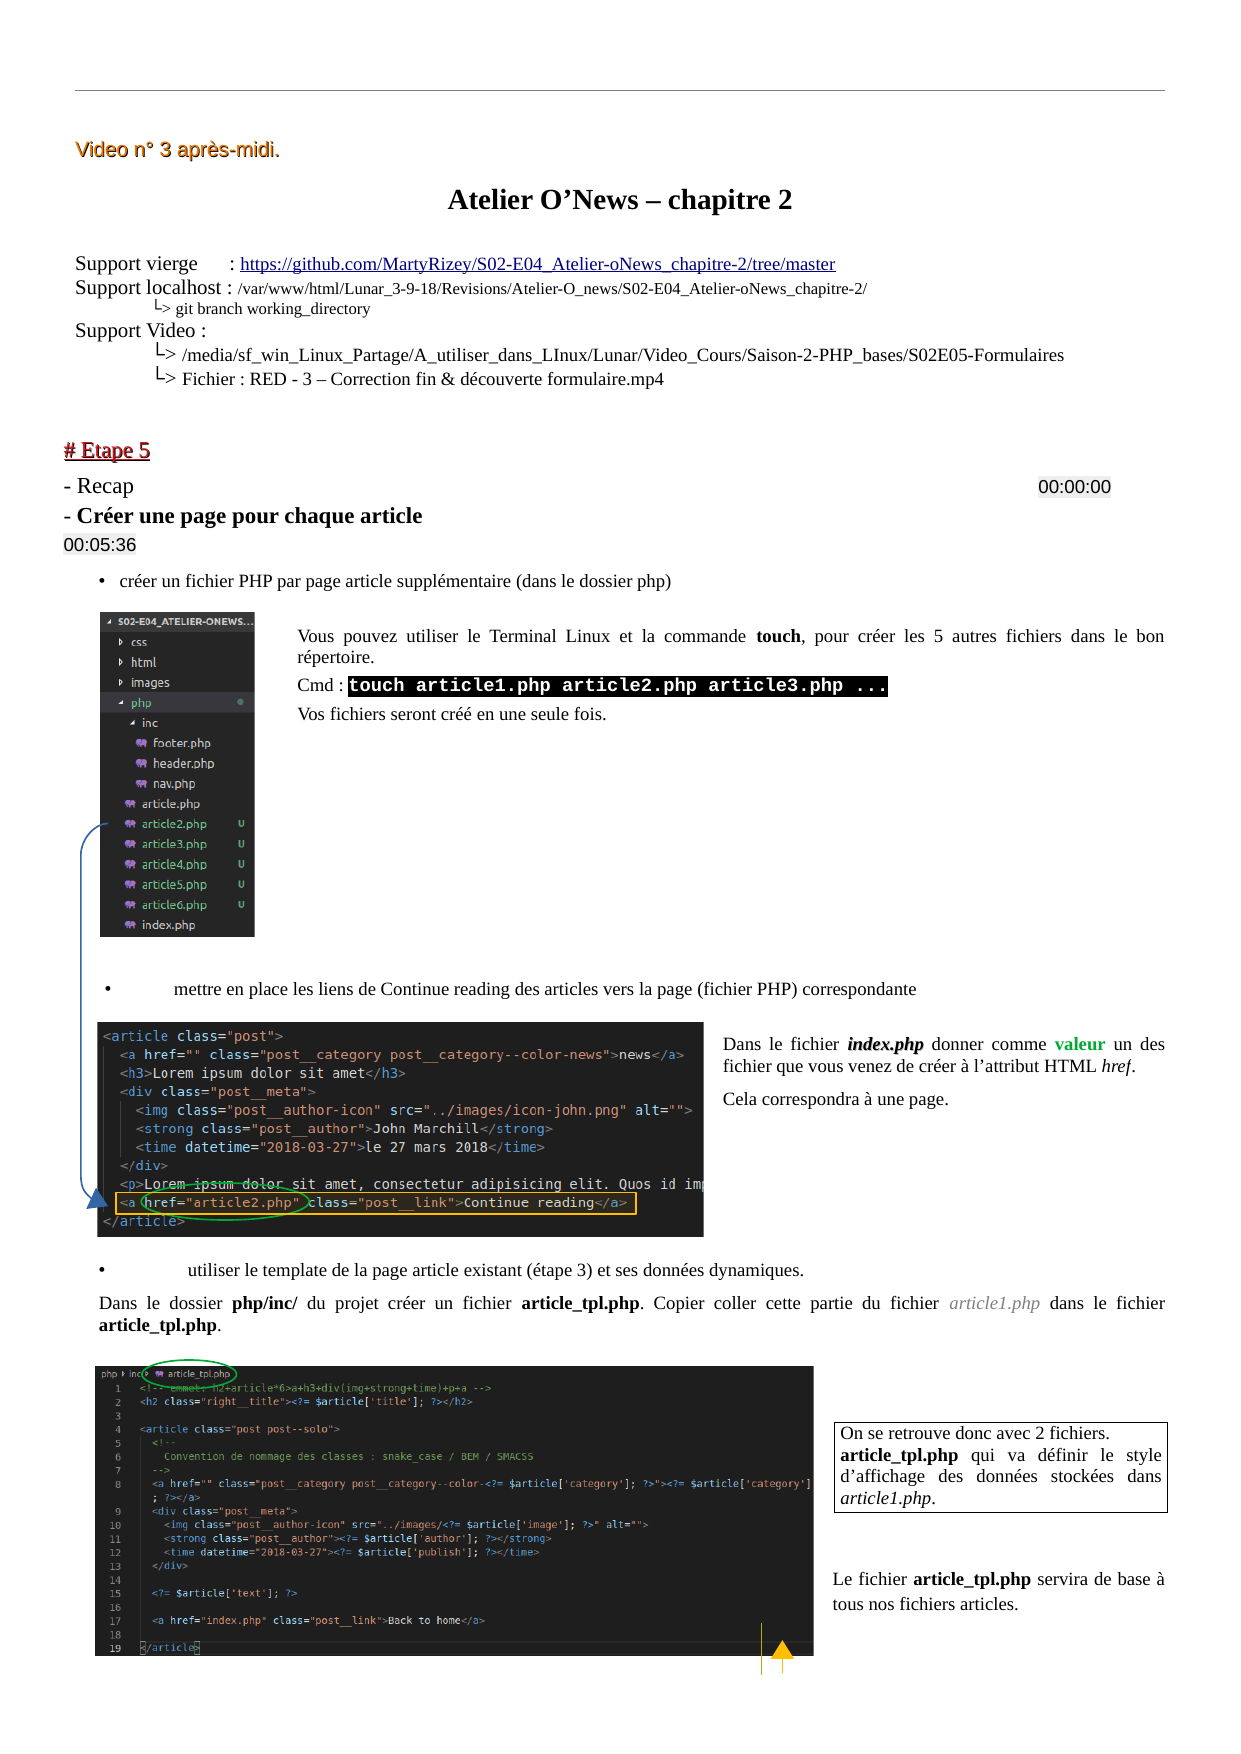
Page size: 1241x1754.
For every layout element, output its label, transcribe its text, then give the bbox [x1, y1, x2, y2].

picture [100, 612, 255, 937]
text Vos fichiers seront créé en une seule fois. [255, 703, 1165, 724]
text - Recap 00:00:00 [63, 472, 1165, 499]
text └> /media/sf_win_Linux_Partage/A_utiliser_dans_LInux/Lunar/Video_Cours/Saison-2-PHP_bases/S02E05-Formulaires [75, 342, 1165, 366]
text Le fichier article_tpl.php servira de base à tous nos fichiers articles. [814, 1568, 1165, 1614]
list utiliser le template de la page article existant (étape 3) et ses données dynamiques. [99, 1258, 1165, 1280]
text Atelier O’News – chapitre 2 [75, 182, 1165, 216]
text Cmd : touch article1.php article2.php article3.php ... [255, 674, 1165, 697]
picture [95, 1366, 814, 1656]
text [63, 1568, 95, 1614]
text Support localhost : /var/www/html/Lunar_3-9-18/Revisions/Atelier-O_news/S02-E04_Atelier-oNews_chapitre-2/ [75, 275, 1165, 299]
text └> Fichier : RED - 3 – Correction fin & découverte formulaire.mp4 [75, 366, 1165, 390]
list mettre en place les liens de Continue reading des articles vers la page (fichier PHP) correspondante [104, 978, 1165, 999]
text Support Video : [75, 318, 1165, 342]
text # Etape 5 [63, 436, 1165, 462]
picture [143, 1366, 235, 1387]
list Dans le fichier index.php donner comme valeur un des fichier que vous venez de créer à l’attribut HTML href. [704, 1033, 1165, 1076]
picture [97, 1022, 704, 1237]
text Vous pouvez utiliser le Terminal Linux et la commande touch, pour créer les 5 autres fichiers dans le bon répertoire. [255, 625, 1165, 668]
list créer un fichier PHP par page article supplémentaire (dans le dossier php) [99, 570, 1165, 591]
text Video n° 3 après-midi. [75, 137, 1165, 161]
text - Créer une page pour chaque article 00:05:36 [63, 502, 1165, 555]
text └> git branch working_directory [75, 299, 1165, 318]
list Cela correspondra à une page. [704, 1088, 1165, 1109]
text Support vierge : https://github.com/MartyRizey/S02-E04_Atelier-oNews_chapitre-2/tree/master [75, 251, 1165, 275]
list Dans le dossier php/inc/ du projet créer un fichier article_tpl.php. Copier coller cette partie du fichier article1.php dans le fichier article_tpl.php. [99, 1292, 1165, 1335]
